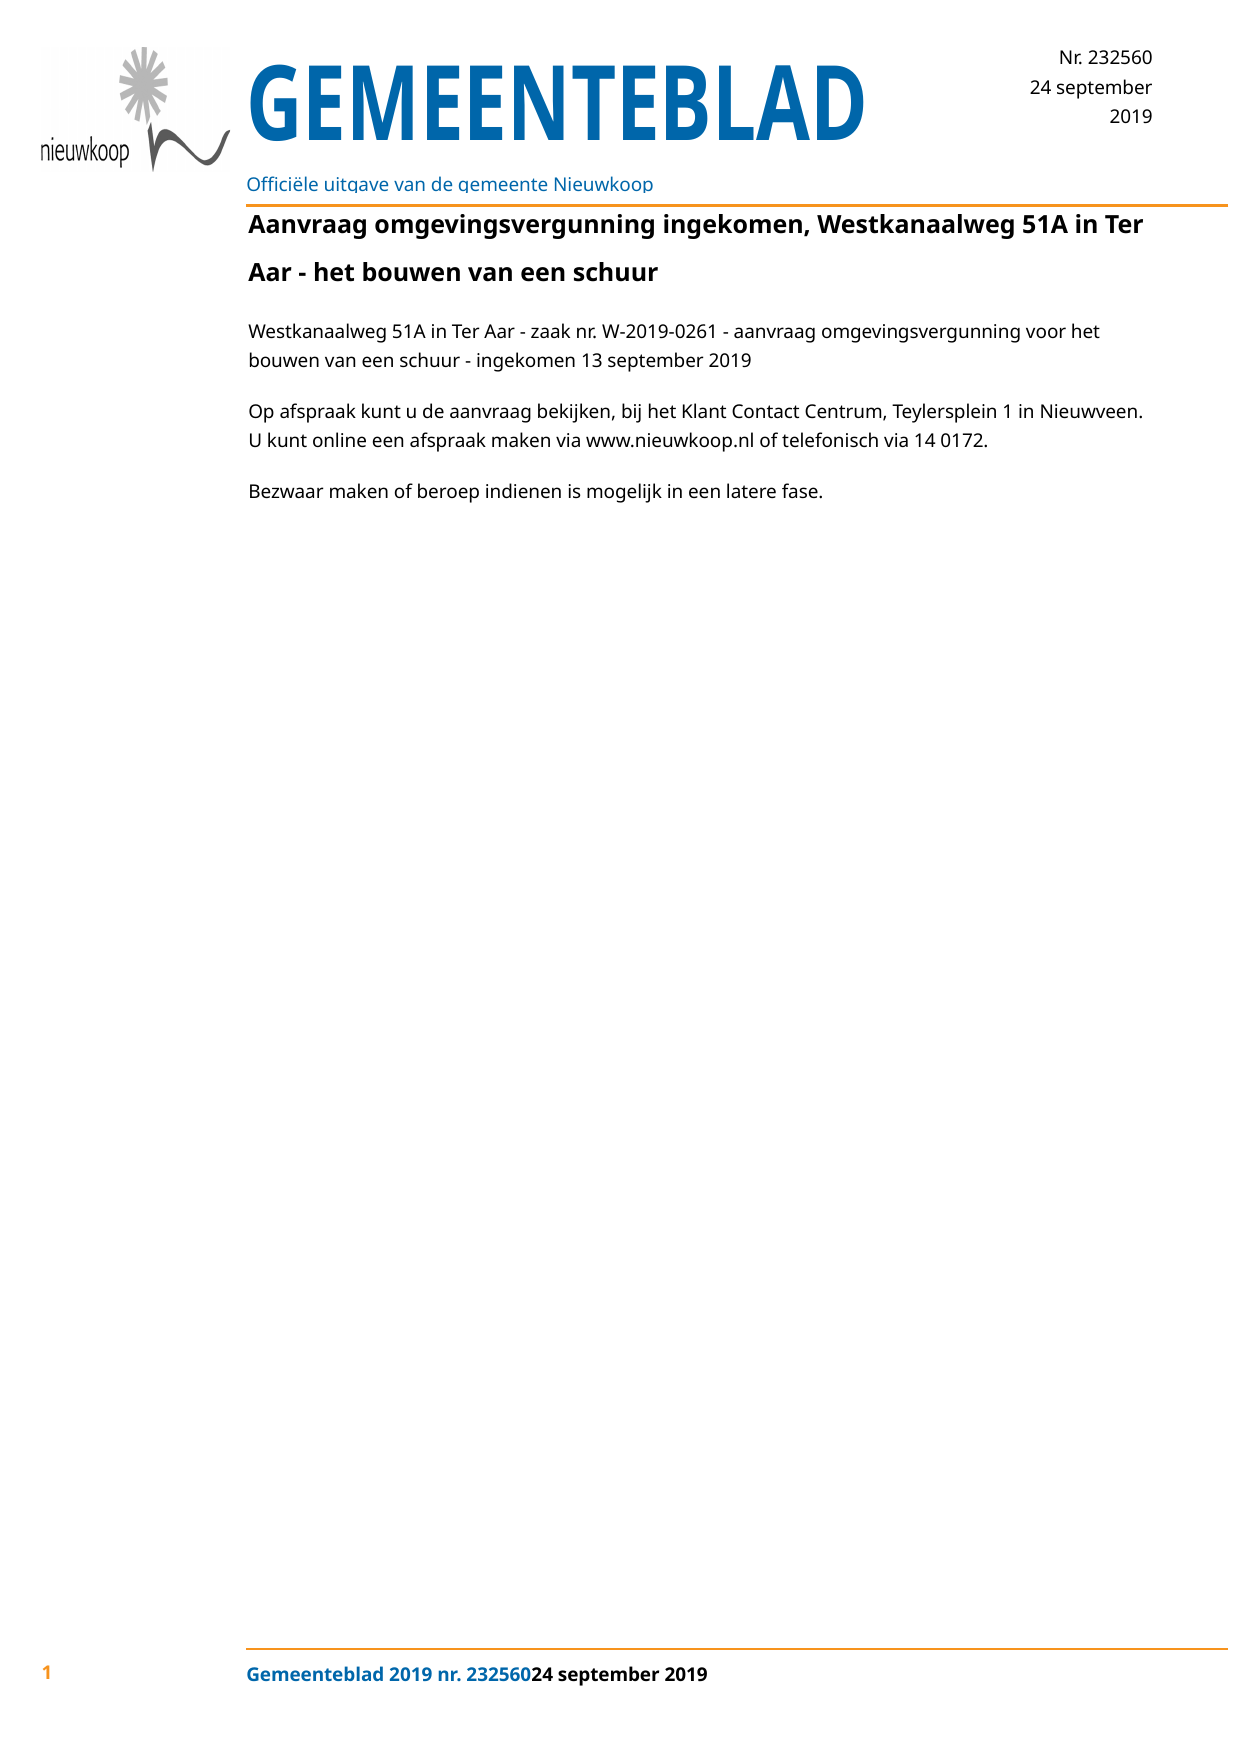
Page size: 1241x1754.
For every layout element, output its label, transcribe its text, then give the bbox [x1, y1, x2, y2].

text Op afspraak kunt u de aanvraag bekijken, bij het Klant Contact Centrum, Teylersplein 1 in Nieuwveen. U kunt online een afspraak maken via www.nieuwkoop.nl of telefonisch via 14 0172. [248, 398, 1152, 453]
text Bezwaar maken of beroep indienen is mogelijk in een latere fase. [248, 478, 1152, 504]
text Aanvraag omgevingsvergunning ingekomen, Westkanaalweg 51A in Ter Aar - het bouwen van een schuur [248, 207, 1152, 288]
picture [41, 47, 231, 172]
text Westkanaalweg 51A in Ter Aar - zaak nr. W-2019-0261 - aanvraag omgevingsvergunning voor het bouwen van een schuur - ingekomen 13 september 2019 [248, 318, 1152, 373]
